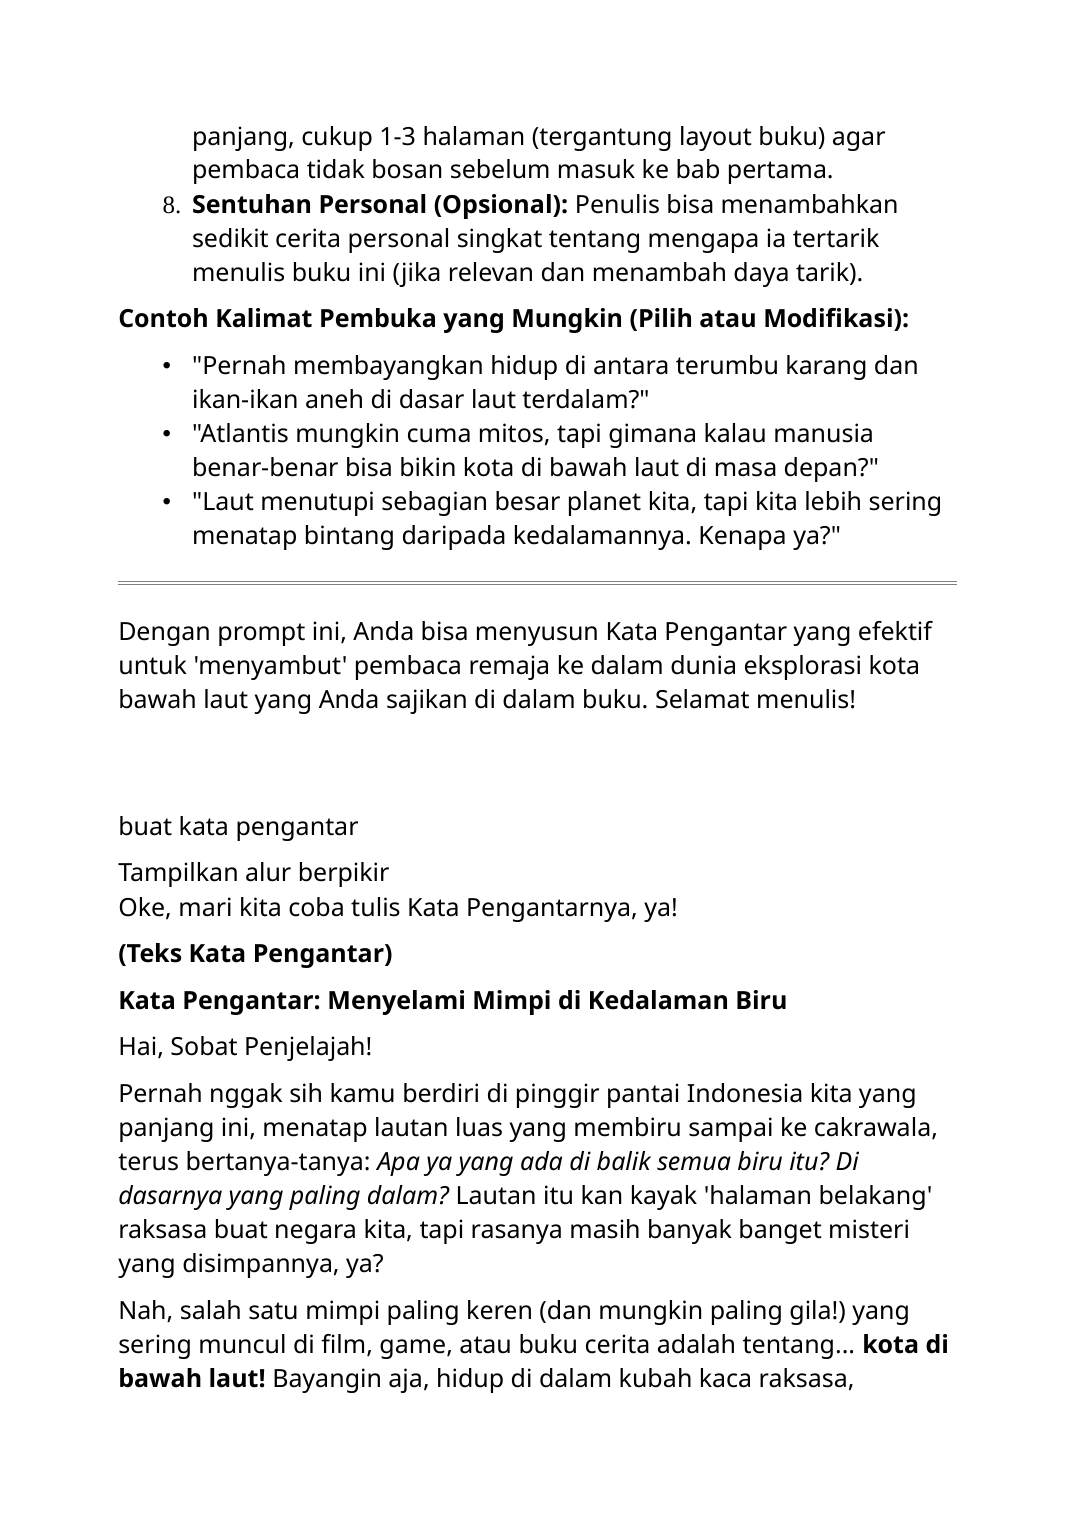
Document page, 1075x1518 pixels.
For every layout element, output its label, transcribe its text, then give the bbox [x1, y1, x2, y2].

text Nah, salah satu mimpi paling keren (dan mungkin paling gila!) yang sering muncul di film, game, atau buku cerita adalah tentang... kota di bawah laut! Bayangin aja, hidup di dalam kubah kaca raksasa, [118, 1292, 957, 1394]
list "Laut menutupi sebagian besar planet kita, tapi kita lebih sering menatap bintang daripada kedalamannya. Kenapa ya?" [162, 484, 957, 552]
text (Teks Kata Pengantar) [118, 936, 957, 970]
text Hai, Sobat Penjelajah! [118, 1029, 957, 1063]
text Kata Pengantar: Menyelami Mimpi di Kedalaman Biru [118, 982, 957, 1016]
text buat kata pengantar [118, 808, 957, 843]
list "Pernah membayangkan hidup di antara terumbu karang dan ikan-ikan aneh di dasar laut terdalam?" [162, 347, 957, 416]
text Pernah nggak sih kamu berdiri di pinggir pantai Indonesia kita yang panjang ini, menatap lautan luas yang membiru sampai ke cakrawala, terus bertanya-tanya: Apa ya yang ada di balik semua biru itu? Di dasarnya yang paling dalam? Lautan itu kan kayak 'halaman belakang' raksasa buat negara kita, tapi rasanya masih banyak banget misteri yang disimpannya, ya? [118, 1075, 957, 1280]
text Contoh Kalimat Pembuka yang Mungkin (Pilih atau Modifikasi): [118, 301, 957, 335]
text Tampilkan alur berpikir [118, 855, 957, 889]
list panjang, cukup 1-3 halaman (tergantung layout buku) agar pembaca tidak bosan sebelum masuk ke bab pertama. [162, 118, 957, 186]
text Oke, mari kita coba tulis Kata Pengantarnya, ya! [118, 889, 957, 923]
list "Atlantis mungkin cuma mitos, tapi gimana kalau manusia benar-benar bisa bikin kota di bawah laut di masa depan?" [162, 416, 957, 484]
text Dengan prompt ini, Anda bisa menyusun Kata Pengantar yang efektif untuk 'menyambut' pembaca remaja ke dalam dunia eksplorasi kota bawah laut yang Anda sajikan di dalam buku. Selamat menulis! [118, 613, 957, 715]
list Sentuhan Personal (Opsional): Penulis bisa menambahkan sedikit cerita personal singkat tentang mengapa ia tertarik menulis buku ini (jika relevan dan menambah daya tarik). [162, 186, 957, 288]
